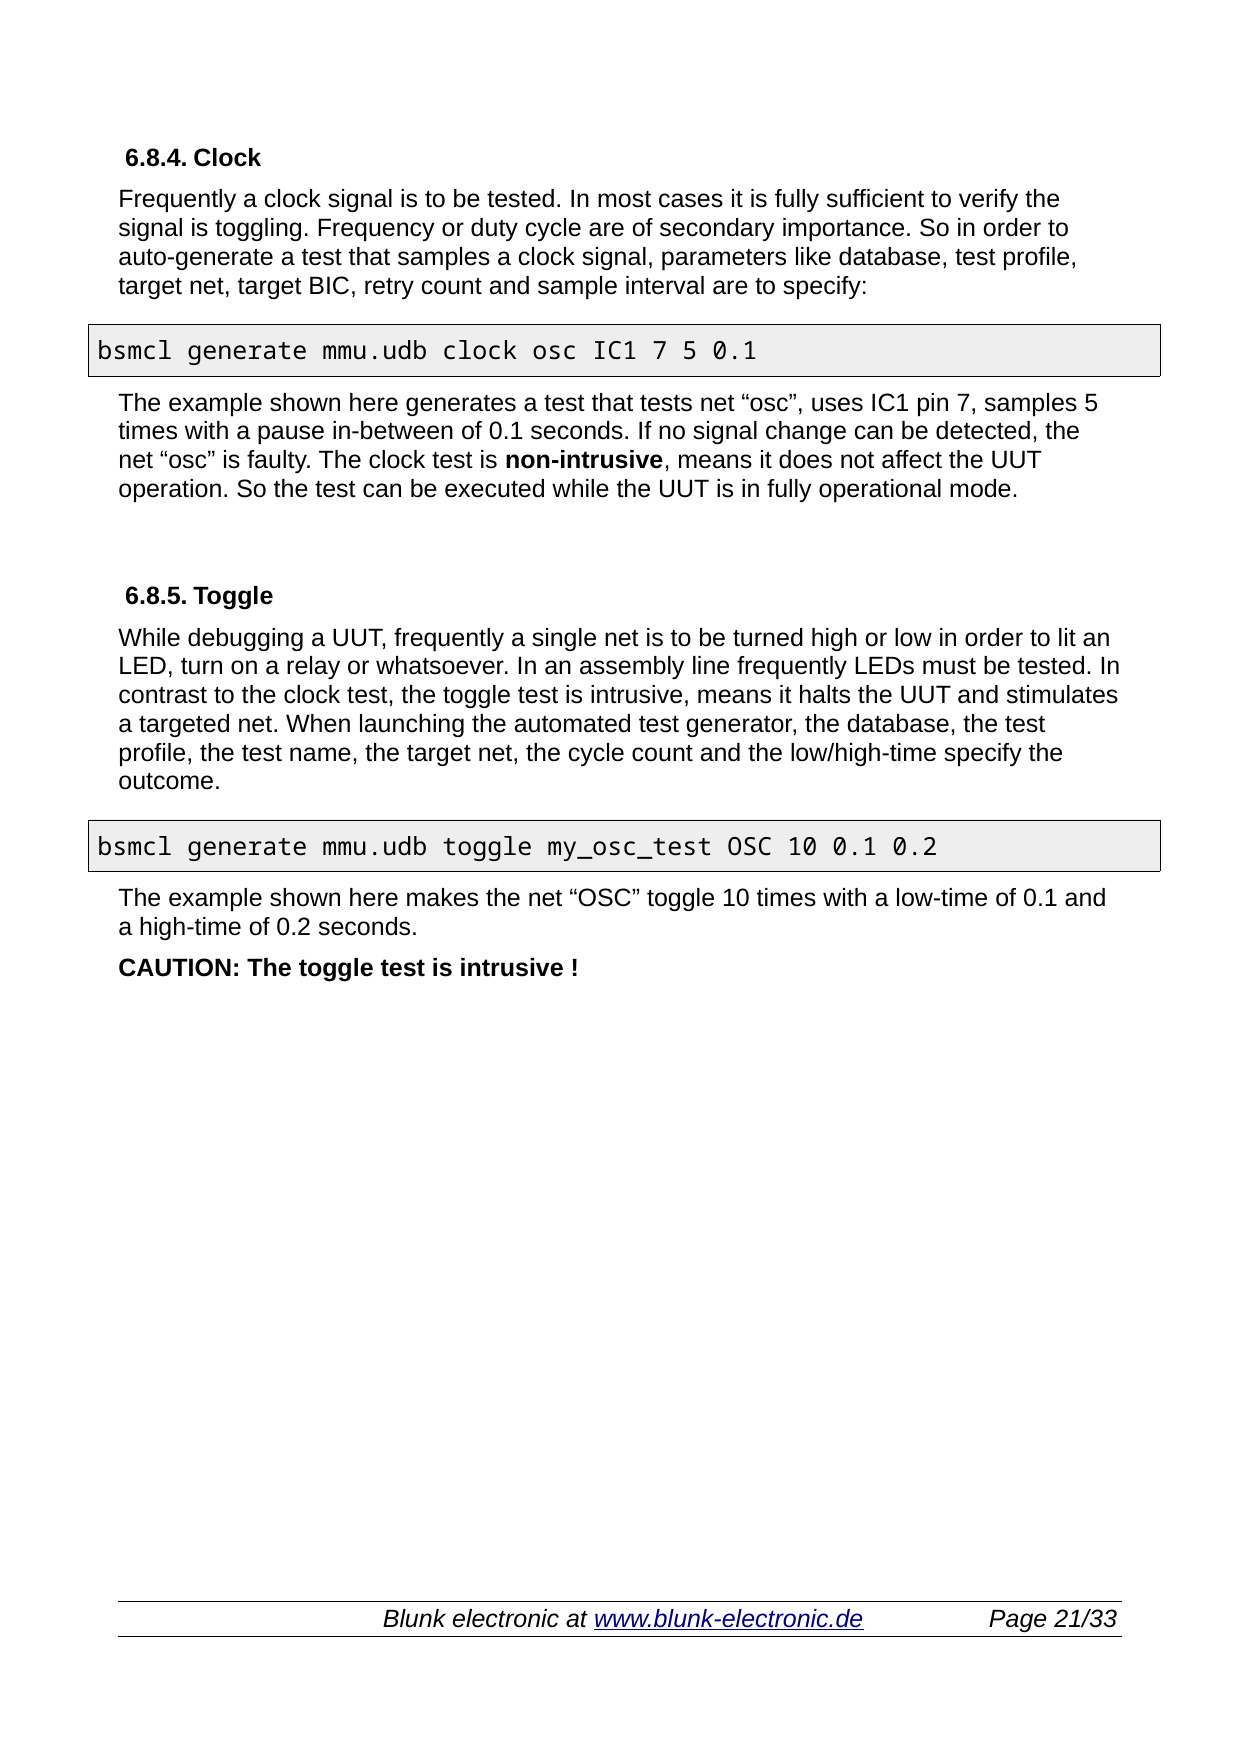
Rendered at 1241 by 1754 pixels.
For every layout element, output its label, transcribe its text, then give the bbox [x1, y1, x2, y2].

text CAUTION: The toggle test is intrusive ! [118, 953, 1122, 982]
text The example shown here makes the net “OSC” toggle 10 times with a low-time of 0.1 and a high-time of 0.2 seconds. [118, 872, 1122, 941]
text Frequently a clock signal is to be tested. In most cases it is fully sufficient to verify the signal is toggling. Frequency or duty cycle are of secondary importance. So in order to auto-generate a test that samples a clock signal, parameters like database, test profile, target net, target BIC, retry count and sample interval are to specify: [118, 184, 1122, 299]
subtitle Clock [118, 143, 1122, 172]
text The example shown here generates a test that tests net “osc”, uses IC1 pin 7, samples 5 times with a pause in-between of 0.1 seconds. If no signal change can be detected, the net “osc” is faulty. The clock test is non-intrusive, means it does not affect the UUT operation. So the test can be executed while the UUT is in fully operational mode. [118, 377, 1122, 503]
subtitle Toggle [118, 581, 1122, 610]
text [118, 312, 1122, 324]
text bsmcl generate mmu.udb clock osc IC1 7 5 0.1 [97, 333, 1151, 367]
text [118, 808, 1122, 819]
text While debugging a UUT, frequently a single net is to be turned high or low in order to lit an LED, turn on a relay or whatsoever. In an assembly line frequently LEDs must be tested. In contrast to the clock test, the toggle test is intrusive, means it halts the UUT and stimulates a targeted net. When launching the automated test generator, the database, the test profile, the test name, the target net, the cycle count and the low/high-time specify the outcome. [118, 623, 1122, 795]
text bsmcl generate mmu.udb toggle my_osc_test OSC 10 0.1 0.2 [97, 828, 1151, 862]
